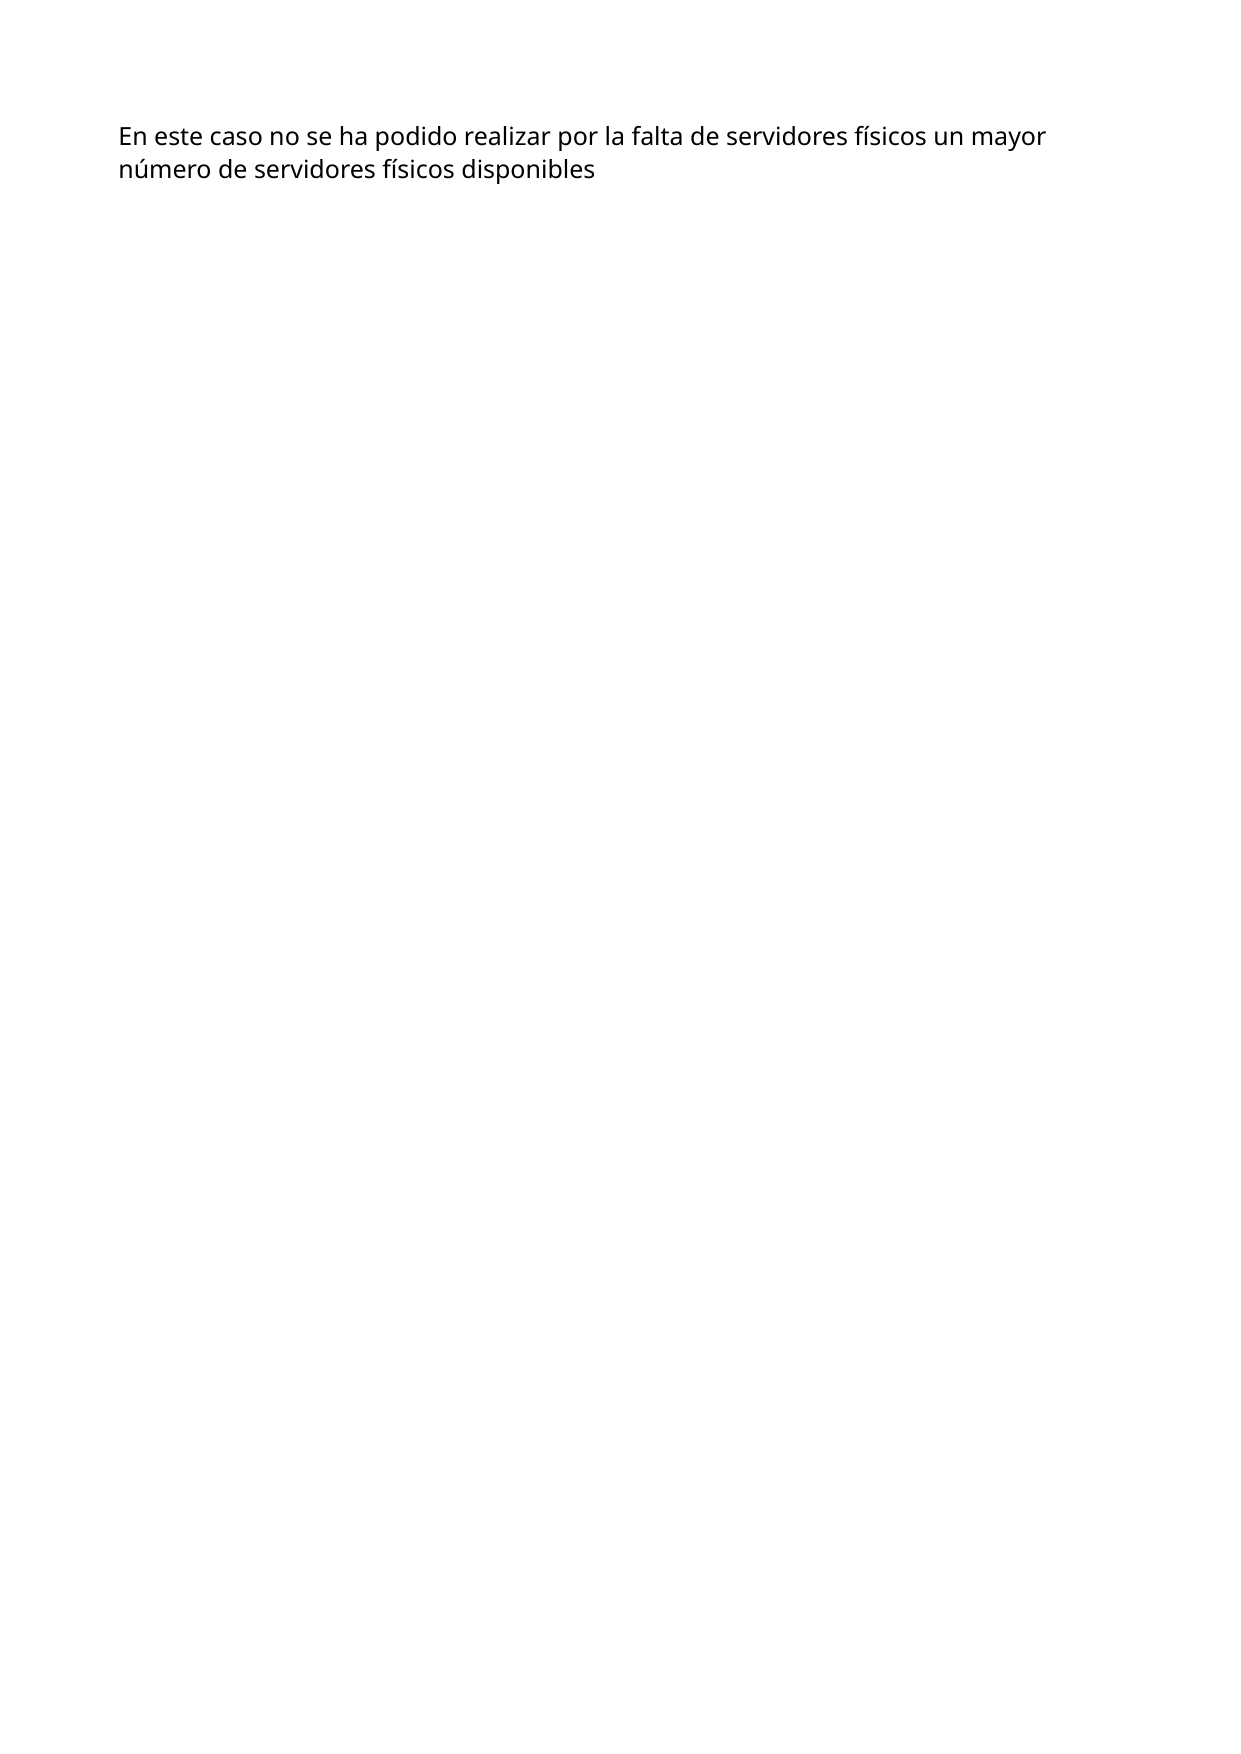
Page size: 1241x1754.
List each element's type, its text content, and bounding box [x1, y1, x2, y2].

text En este caso no se ha podido realizar por la falta de servidores físicos un mayor número de servidores físicos disponibles [118, 118, 1122, 186]
